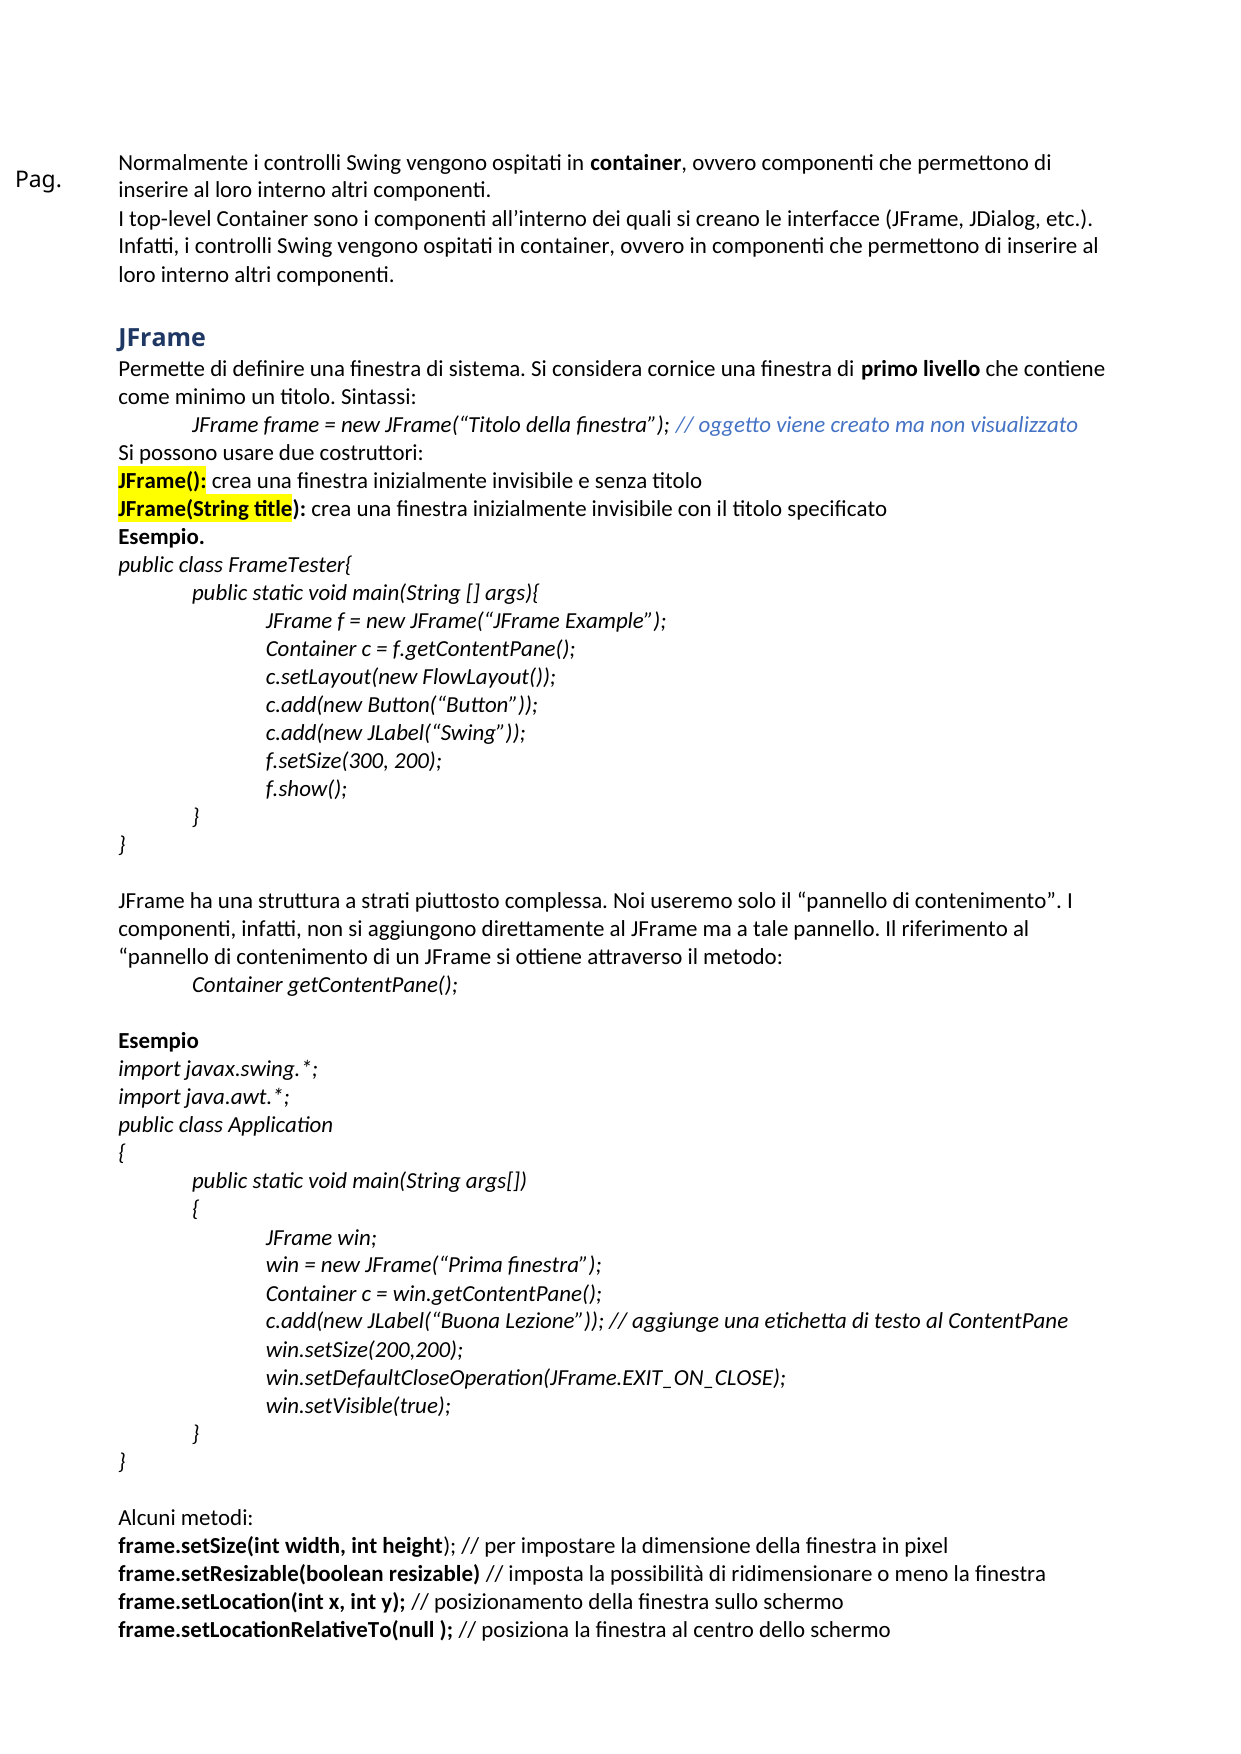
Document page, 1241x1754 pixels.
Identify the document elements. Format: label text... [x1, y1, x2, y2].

text c.add(new Button(“Button”)); [118, 690, 1122, 718]
text frame.setResizable(boolean resizable) // imposta la possibilità di ridimensionare o meno la finestra [118, 1559, 1122, 1587]
subtitle JFrame [118, 320, 1122, 354]
text { [118, 1138, 1122, 1167]
text { [118, 1194, 1122, 1223]
text Alcuni metodi: [118, 1503, 1122, 1531]
text win.setVisible(true); [192, 1391, 1122, 1419]
text public class Application [118, 1111, 1122, 1138]
text JFrame frame = new JFrame(“Titolo della finestra”); // oggetto viene creato ma non visualizzato [118, 410, 1122, 438]
text win = new JFrame(“Prima finestra”); [192, 1251, 1122, 1279]
text c.setLayout(new FlowLayout()); [118, 662, 1122, 690]
text public static void main(String [] args){ [118, 578, 1122, 606]
text Esempio [118, 1026, 1122, 1054]
text JFrame(): crea una finestra inizialmente invisibile e senza titolo [118, 466, 1122, 494]
text Esempio. [118, 522, 1122, 550]
text } [118, 1419, 1122, 1447]
text JFrame(String title): crea una finestra inizialmente invisibile con il titolo specificato [118, 494, 1122, 522]
text win.setSize(200,200); [192, 1335, 1122, 1363]
text Permette di definire una finestra di sistema. Si considera cornice una finestra di primo livello che contiene come minimo un titolo. Sintassi: [118, 354, 1122, 410]
text import java.awt.*; [118, 1082, 1122, 1111]
text } [118, 1447, 1122, 1475]
text I top-level Container sono i componenti all’interno dei quali si creano le interfacce (JFrame, JDialog, etc.). Infatti, i controlli Swing vengono ospitati in container, ovvero in componenti che permettono di inserire al loro interno altri componenti. [118, 204, 1122, 288]
text frame.setSize(int width, int height); // per impostare la dimensione della finestra in pixel [118, 1531, 1122, 1559]
text } [118, 830, 1122, 858]
text Container c = win.getContentPane(); [192, 1279, 1122, 1307]
text f.setSize(300, 200); [118, 746, 1122, 774]
text } [118, 802, 1122, 830]
text Si possono usare due costruttori: [118, 438, 1122, 466]
text frame.setLocation(int x, int y); // posizionamento della finestra sullo schermo [118, 1587, 1122, 1615]
text JFrame win; [192, 1223, 1122, 1251]
text public class FrameTester{ [118, 550, 1122, 578]
text JFrame ha una struttura a strati piuttosto complessa. Noi useremo solo il “pannello di contenimento”. I componenti, infatti, non si aggiungono direttamente al JFrame ma a tale pannello. Il riferimento al “pannello di contenimento di un JFrame si ottiene attraverso il metodo: [118, 886, 1122, 970]
text win.setDefaultCloseOperation(JFrame.EXIT_ON_CLOSE); [192, 1363, 1122, 1391]
text f.show(); [118, 774, 1122, 802]
text c.add(new JLabel(“Swing”)); [118, 718, 1122, 746]
text frame.setLocationRelativeTo(null ); // posiziona la finestra al centro dello schermo [118, 1615, 1122, 1643]
text c.add(new JLabel(“Buona Lezione”)); // aggiunge una etichetta di testo al ContentPane [192, 1307, 1122, 1335]
text Container getContentPane(); [118, 970, 1122, 998]
text JFrame f = new JFrame(“JFrame Example”); [118, 606, 1122, 634]
text Normalmente i controlli Swing vengono ospitati in container, ovvero componenti che permettono di inserire al loro interno altri componenti. [118, 148, 1122, 204]
text import javax.swing.*; [118, 1054, 1122, 1082]
text Container c = f.getContentPane(); [118, 634, 1122, 662]
text public static void main(String args[]) [118, 1167, 1122, 1194]
